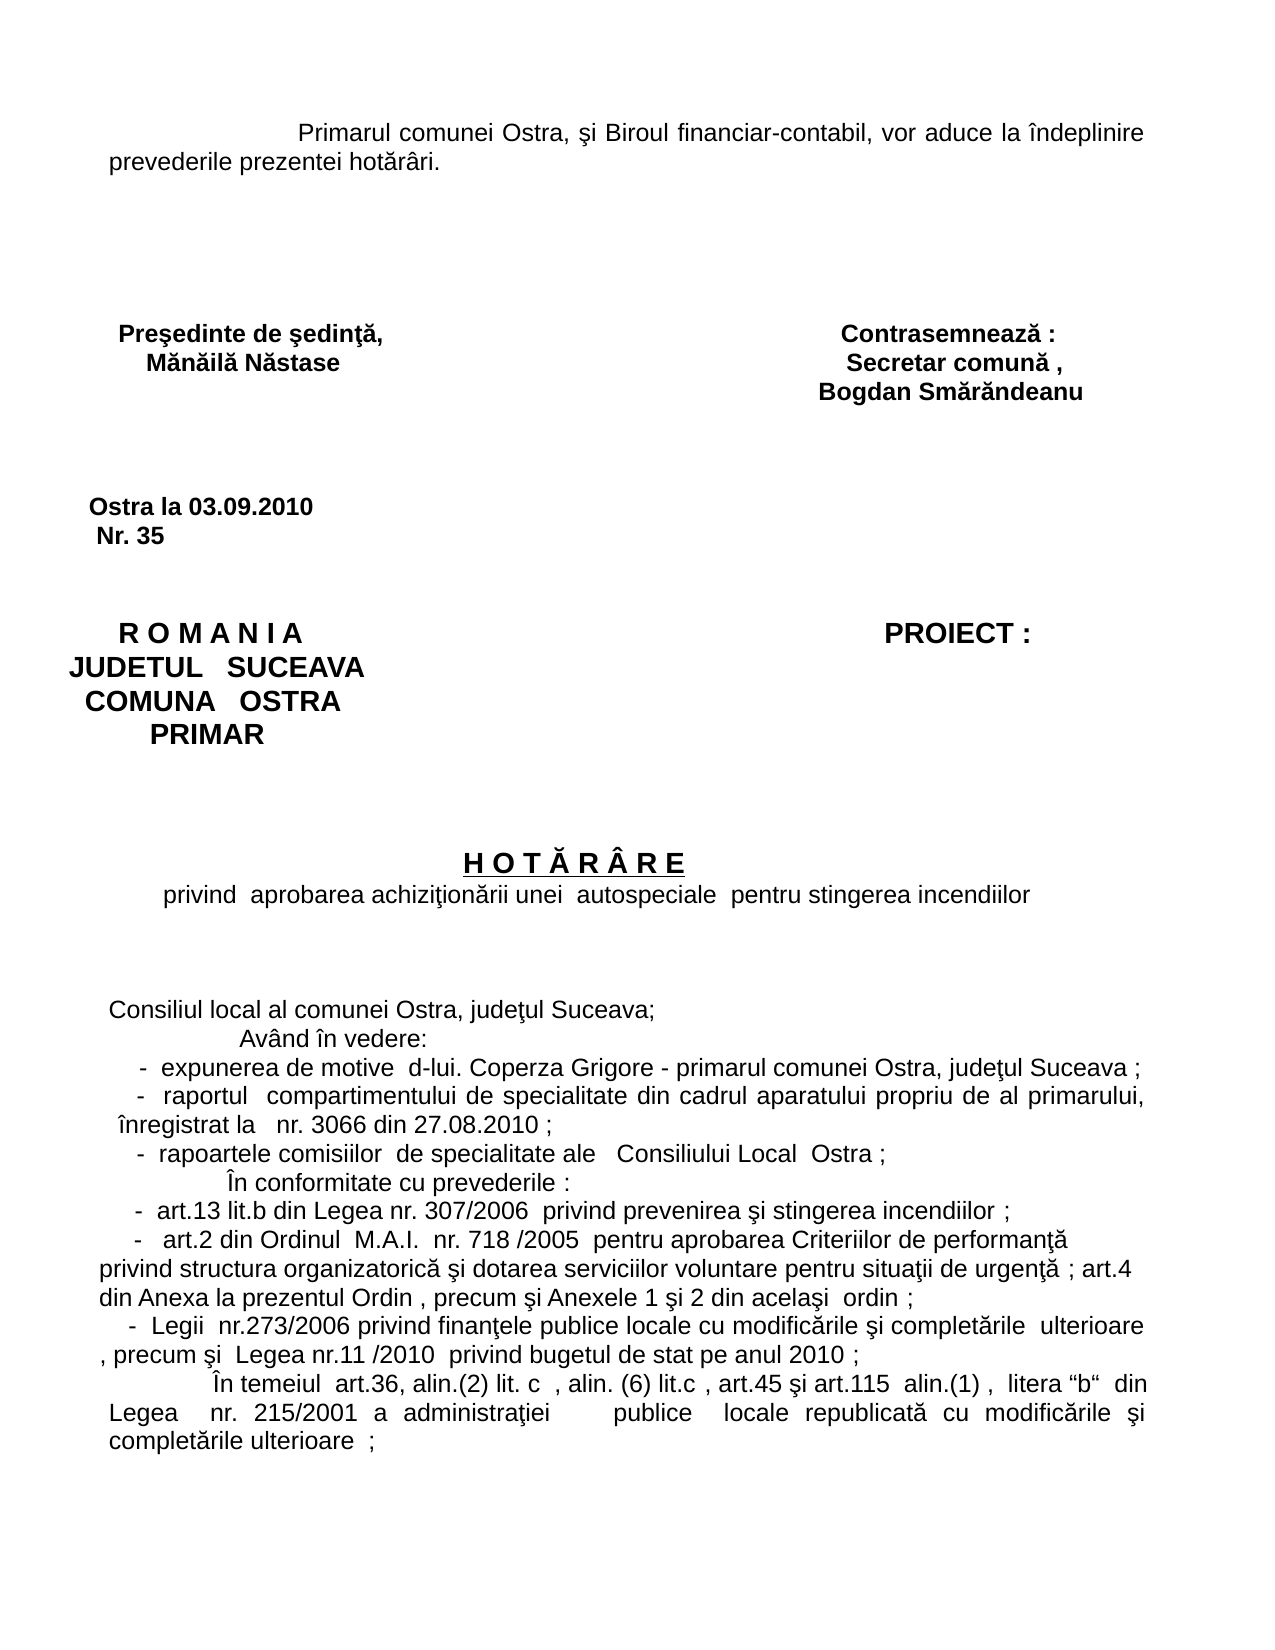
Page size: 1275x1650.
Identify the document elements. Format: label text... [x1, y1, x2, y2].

text R O M A N I A PROIECT : [118, 617, 1127, 650]
text Consiliul local al comunei Ostra, judeţul Suceava; [74, 995, 1147, 1024]
text - expunerea de motive d-lui. Coperza Grigore - primarul comunei Ostra, judeţul Suceava ; [118, 1053, 1147, 1081]
text Mănăilă Năstase Secretar comună , [118, 348, 1146, 377]
text Ostra la 03.09.2010 [88, 492, 1146, 521]
text COMUNA OSTRA [44, 684, 1127, 717]
text - Legii nr.273/2006 privind finanţele publice locale cu modificările şi completările ulterioare , precum şi Legea nr.11 /2010 privind bugetul de stat pe anul 2010 ; [99, 1311, 1147, 1369]
text privind structura organizatorică şi dotarea serviciilor voluntare pentru situaţii de urgenţă ; art.4 [71, 1254, 1147, 1283]
text H O T Ă R Â R E [74, 847, 1127, 880]
text Nr. 35 [71, 521, 1146, 549]
text privind aprobarea achiziţionării unei autospeciale pentru stingerea incendiilor [74, 880, 1127, 909]
text - rapoartele comisiilor de specialitate ale Consiliului Local Ostra ; [118, 1139, 1157, 1168]
text - art.2 din Ordinul M.A.I. nr. 718 /2005 pentru aprobarea Criteriilor de performanţă [71, 1225, 1147, 1254]
text din Anexa la prezentul Ordin , precum şi Anexele 1 şi 2 din acelaşi ordin ; [71, 1283, 1147, 1311]
text - art.13 lit.b din Legea nr. 307/2006 privind prevenirea şi stingerea incendiilor ; [127, 1196, 1147, 1225]
subtitle JUDETUL SUCEAVA [44, 650, 1127, 684]
text Preşedinte de şedinţă, Contrasemnează : [118, 319, 1146, 348]
text Primarul comunei Ostra, şi Biroul financiar-contabil, vor aduce la îndeplinire prevederile prezentei hotărâri. [109, 118, 1146, 176]
text Având în vedere: [118, 1024, 1157, 1053]
text În conformitate cu prevederile : [118, 1168, 1157, 1196]
text - raportul compartimentului de specialitate din cadrul aparatului propriu de al primarului, înregistrat la nr. 3066 din 27.08.2010 ; [118, 1081, 1147, 1139]
text PRIMAR [44, 717, 1127, 751]
text Bogdan Smărăndeanu [118, 377, 1146, 406]
text În temeiul art.36, alin.(2) lit. c , alin. (6) lit.c , art.45 şi art.115 alin.(1) , litera “b“ din Legea nr. 215/2001 a administraţiei publice locale republicată cu modificările şi completările ulterioare ; [118, 1369, 1157, 1455]
